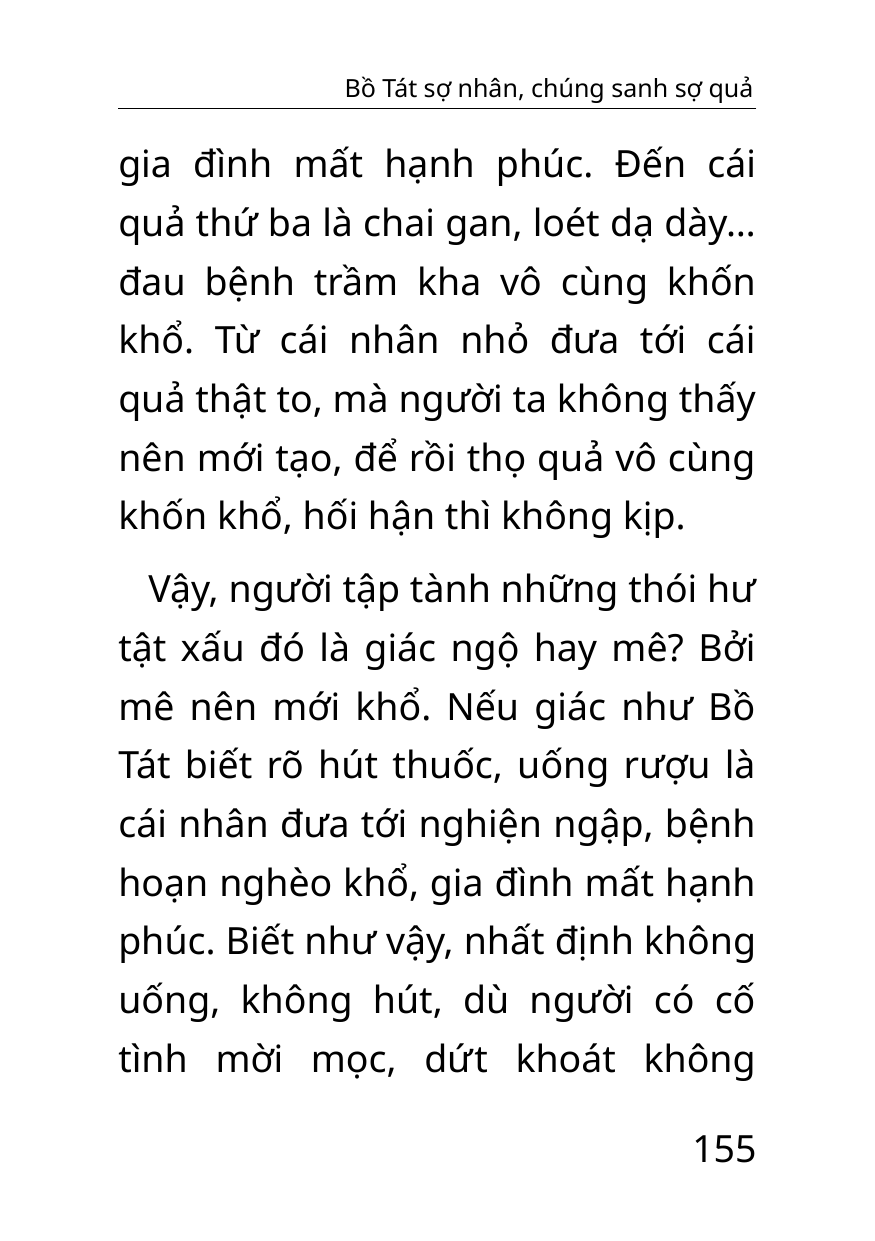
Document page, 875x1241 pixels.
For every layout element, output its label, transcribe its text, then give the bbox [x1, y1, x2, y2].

text gia đình mất hạnh phúc. Đến cái quả thứ ba là chai gan, loét dạ dày… đau bệnh trầm kha vô cùng khốn khổ. Từ cái nhân nhỏ đưa tới cái quả thật to, mà người ta không thấy nên mới tạo, để rồi thọ quả vô cùng khốn khổ, hối hận thì không kịp. [118, 138, 756, 541]
text Vậy, người tập tành những thói hư tật xấu đó là giác ngộ hay mê? Bởi mê nên mới khổ. Nếu giác như Bồ Tát biết rõ hút thuốc, uống rượu là cái nhân đưa tới nghiện ngập, bệnh hoạn nghèo khổ, gia đình mất hạnh phúc. Biết như vậy, nhất định không uống, không hút, dù người có cố tình mời mọc, dứt khoát không [118, 563, 756, 1083]
